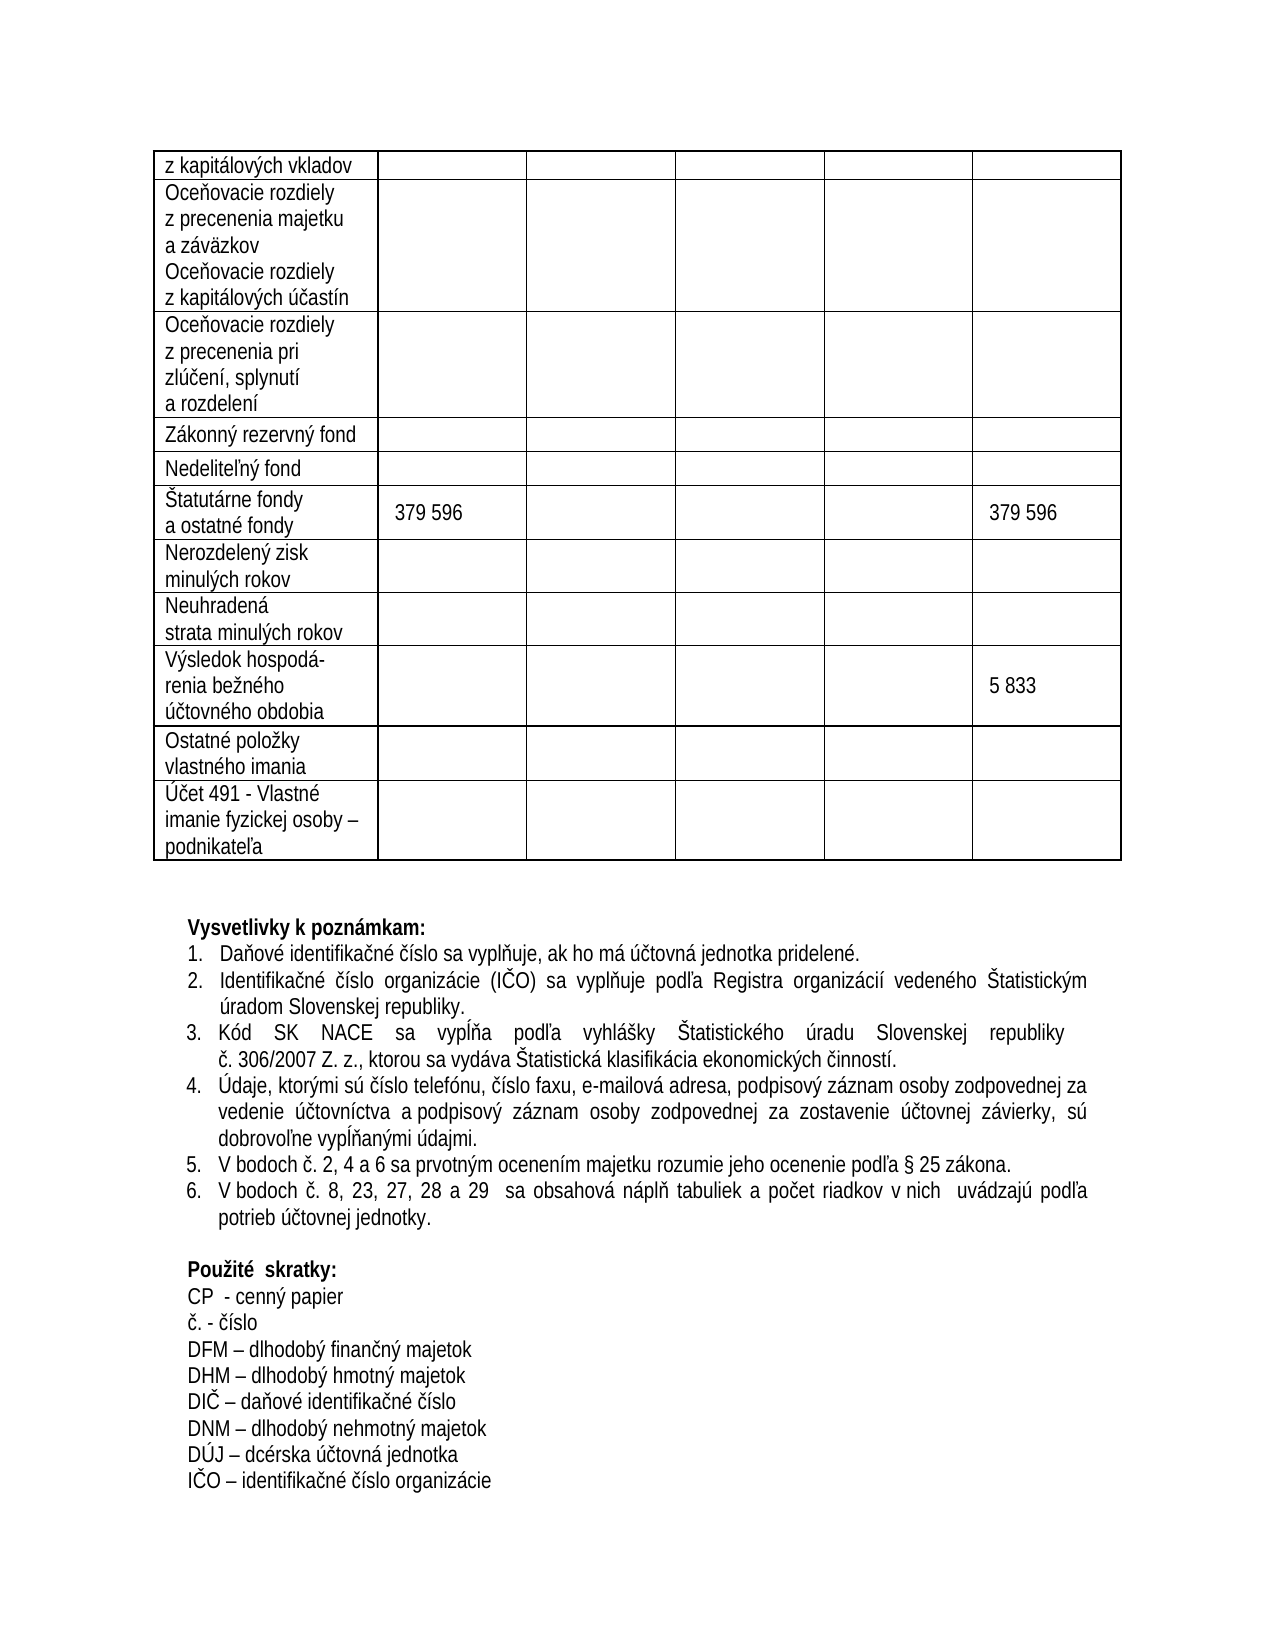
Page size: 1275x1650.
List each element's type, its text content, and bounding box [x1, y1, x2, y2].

table_cell [973, 152, 1120, 178]
table_cell [973, 540, 1120, 592]
table_cell [825, 646, 972, 725]
table_cell Nedeliteľný fond [155, 452, 377, 485]
table_cell 5 833 [973, 646, 1120, 725]
table_cell [825, 727, 972, 779]
table_cell [676, 727, 824, 779]
table_cell Oceňovacie rozdiely z precenenia pri zlúčení, splynutí a rozdelení [155, 312, 377, 417]
text 6. V bodoch č. 8, 23, 27, 28 a 29 sa obsahová náplň tabuliek a počet riadkov v nich uvádzajú podľa potrieb účtovnej jednotky. [186, 1177, 1087, 1230]
table_cell [825, 258, 972, 311]
table_cell [527, 258, 675, 311]
table_cell [379, 152, 526, 178]
table_cell [825, 418, 972, 451]
table_cell z kapitálových vkladov [155, 152, 377, 178]
table_cell [527, 452, 675, 485]
text 2. Identifikačné číslo organizácie (IČO) sa vyplňuje podľa Registra organizácií vedeného Štatistickým úradom Slovenskej republiky. [187, 967, 1087, 1019]
table_cell Ostatné položky vlastného imania [155, 727, 377, 779]
table_cell [379, 646, 526, 725]
table_cell [379, 418, 526, 451]
table_cell Výsledok hospodá-renia bežného účtovného obdobia [155, 646, 377, 725]
table_cell 379 596 [379, 486, 526, 539]
table_cell [825, 486, 972, 539]
table_cell [527, 727, 675, 779]
table_cell Zákonný rezervný fond [155, 418, 377, 451]
table_cell [379, 312, 526, 417]
text IČO – identifikačné číslo organizácie [187, 1467, 1087, 1494]
table_cell [527, 593, 675, 645]
table_cell [825, 781, 972, 859]
text DHM – dlhodobý hmotný majetok [187, 1362, 1087, 1388]
table_cell [379, 727, 526, 779]
table_cell Účet 491 - Vlastné imanie fyzickej osoby –podnikateľa [155, 781, 377, 859]
text Vysvetlivky k poznámkam: [187, 914, 1087, 940]
table_cell [379, 180, 526, 258]
table_cell [676, 486, 824, 539]
table_cell [973, 180, 1120, 258]
table_cell [825, 180, 972, 258]
table_cell [973, 312, 1120, 417]
table_cell [379, 593, 526, 645]
table_cell [676, 418, 824, 451]
table_cell [676, 452, 824, 485]
table_cell Oceňovacie rozdiely z precenenia majetku a záväzkov [155, 180, 377, 258]
table_cell [527, 418, 675, 451]
table_cell [676, 312, 824, 417]
text 4. Údaje, ktorými sú číslo telefónu, číslo faxu, e-mailová adresa, podpisový záznam osoby zodpovednej za vedenie účtovníctva a podpisový záznam osoby zodpovednej za zostavenie účtovnej závierky, sú dobrovoľne vypĺňanými údajmi. [186, 1072, 1087, 1151]
table_cell Neuhradená strata minulých rokov [155, 593, 377, 645]
table_cell Štatutárne fondy a ostatné fondy [155, 486, 377, 539]
table_cell [973, 781, 1120, 859]
text 3. Kód SK NACE sa vypĺňa podľa vyhlášky Štatistického úradu Slovenskej republiky č. 306/2007 Z. z., ktorou sa vydáva Štatistická klasifikácia ekonomických činností. [186, 1019, 1087, 1072]
table_cell [825, 540, 972, 592]
text č. - číslo [187, 1309, 1087, 1336]
text 5. V bodoch č. 2, 4 a 6 sa prvotným ocenením majetku rozumie jeho ocenenie podľa § 25 zákona. [186, 1151, 1087, 1177]
text 1. Daňové identifikačné číslo sa vyplňuje, ak ho má účtovná jednotka pridelené. [187, 940, 1087, 967]
table_cell [973, 593, 1120, 645]
table_cell [973, 727, 1120, 779]
table_cell [527, 312, 675, 417]
table_cell [676, 258, 824, 311]
text DÚJ – dcérska účtovná jednotka [187, 1441, 1087, 1467]
table_cell Oceňovacie rozdiely z kapitálových účastín [155, 258, 377, 311]
text CP - cenný papier [187, 1283, 1087, 1309]
table_cell [825, 152, 972, 178]
table_cell [527, 486, 675, 539]
table_cell [825, 593, 972, 645]
table_cell [527, 781, 675, 859]
table_cell [527, 646, 675, 725]
table_cell [825, 312, 972, 417]
table_cell [676, 646, 824, 725]
table_cell [973, 452, 1120, 485]
table_cell [676, 540, 824, 592]
table_cell Nerozdelený zisk minulých rokov [155, 540, 377, 592]
table_cell [379, 452, 526, 485]
table_cell [676, 593, 824, 645]
table_cell [825, 452, 972, 485]
text Použité skratky: [187, 1256, 1087, 1283]
table_cell 379 596 [973, 486, 1120, 539]
text DFM – dlhodobý finančný majetok [187, 1336, 1087, 1362]
table_cell [379, 258, 526, 311]
text DIČ – daňové identifikačné číslo [187, 1388, 1087, 1414]
table_cell [527, 180, 675, 258]
table_cell [527, 540, 675, 592]
table_cell [676, 781, 824, 859]
table_cell [527, 152, 675, 178]
table_cell [973, 258, 1120, 311]
table_cell [973, 418, 1120, 451]
table_cell [676, 180, 824, 258]
table_cell [379, 781, 526, 859]
text DNM – dlhodobý nehmotný majetok [187, 1414, 1087, 1441]
table_cell [676, 152, 824, 178]
table_cell [379, 540, 526, 592]
